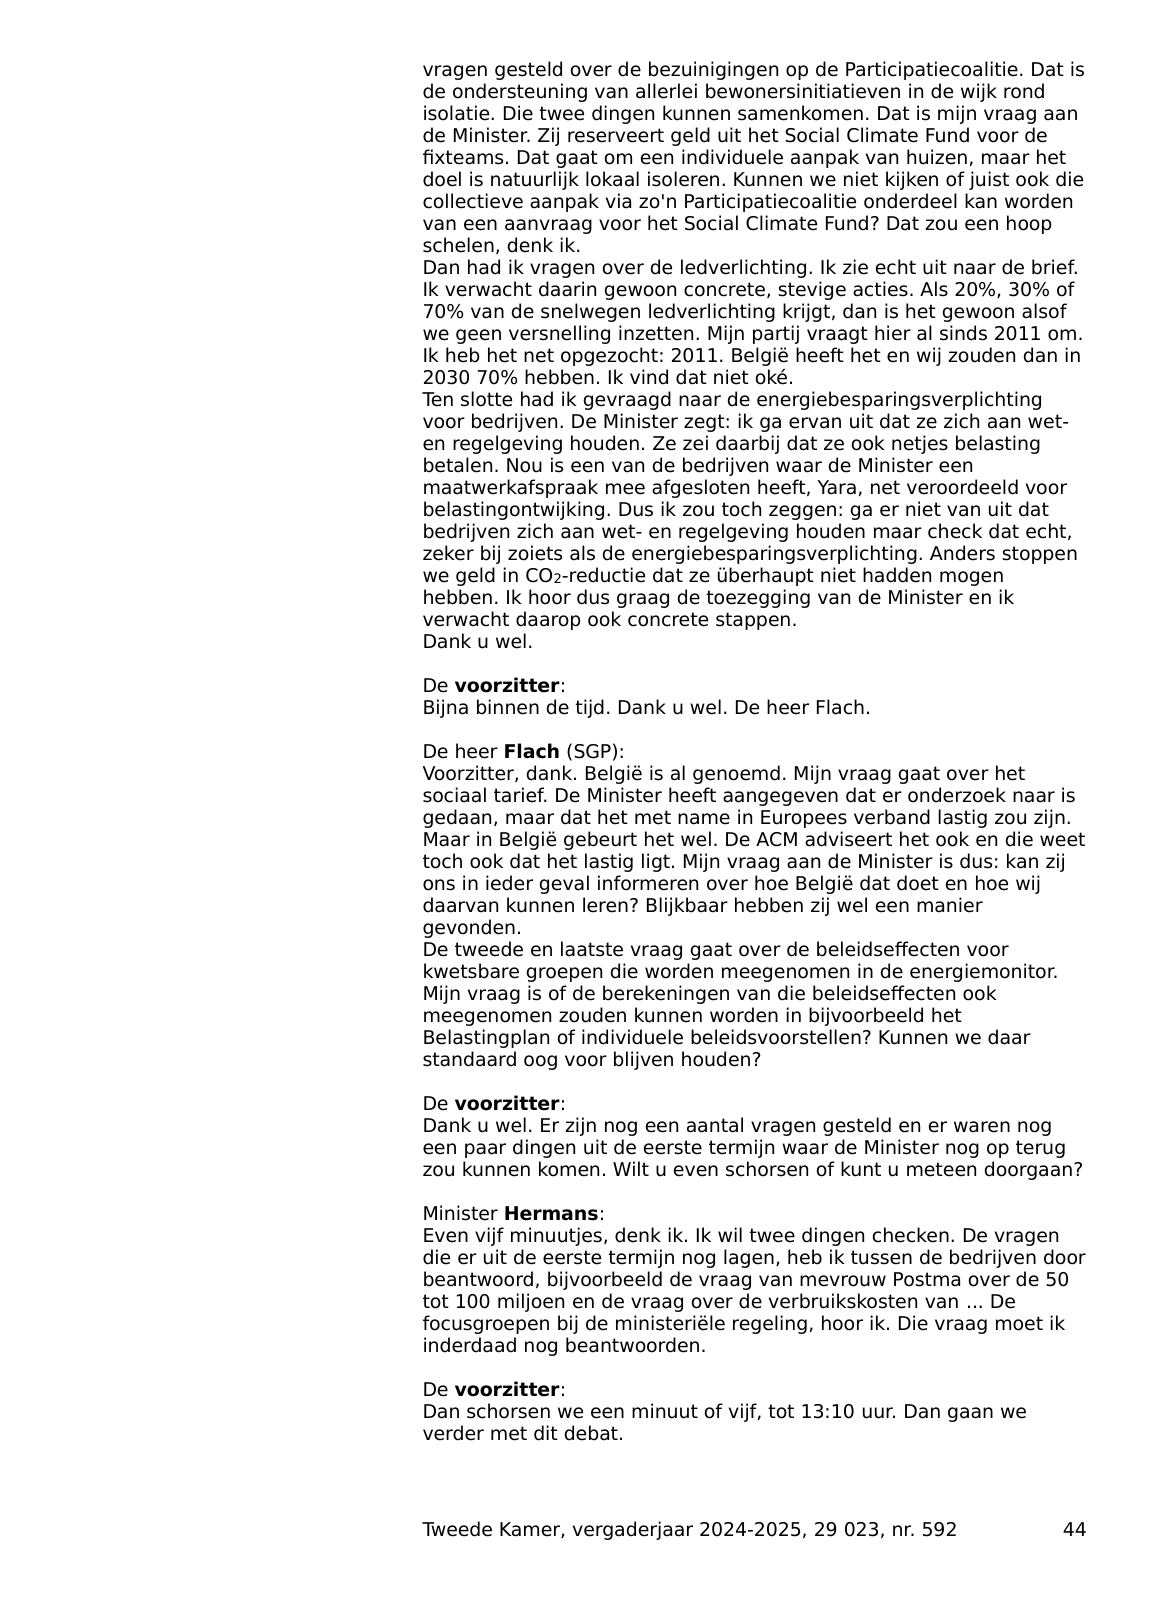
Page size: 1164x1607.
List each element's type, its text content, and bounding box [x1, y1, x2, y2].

text Even vijf minuutjes, denk ik. Ik wil twee dingen checken. De vragen die er uit de eerste termijn nog lagen, heb ik tussen de bedrijven door beantwoord, bijvoorbeeld de vraag van mevrouw Postma over de 50 tot 100 miljoen en de vraag over de verbruikskosten van ... De focusgroepen bij de ministeriële regeling, hoor ik. Die vraag moet ik inderdaad nog beantwoorden. [422, 1225, 1087, 1357]
text vragen gesteld over de bezuinigingen op de Participatiecoalitie. Dat is de ondersteuning van allerlei bewonersinitiatieven in de wijk rond isolatie. Die twee dingen kunnen samenkomen. Dat is mijn vraag aan de Minister. Zij reserveert geld uit het Social Climate Fund voor de fixteams. Dat gaat om een individuele aanpak van huizen, maar het doel is natuurlijk lokaal isoleren. Kunnen we niet kijken of juist ook die collectieve aanpak via zo'n Participatiecoalitie onderdeel kan worden van een aanvraag voor het Social Climate Fund? Dat zou een hoop schelen, denk ik. [422, 59, 1087, 257]
text Voorzitter, dank. België is al genoemd. Mijn vraag gaat over het sociaal tarief. De Minister heeft aangegeven dat er onderzoek naar is gedaan, maar dat het met name in Europees verband lastig zou zijn. Maar in België gebeurt het wel. De ACM adviseert het ook en die weet toch ook dat het lastig ligt. Mijn vraag aan de Minister is dus: kan zij ons in ieder geval informeren over hoe België dat doet en hoe wij daarvan kunnen leren? Blijkbaar hebben zij wel een manier gevonden. [422, 763, 1087, 939]
text Ten slotte had ik gevraagd naar de energiebesparingsverplichting voor bedrijven. De Minister zegt: ik ga ervan uit dat ze zich aan wet- en regelgeving houden. Ze zei daarbij dat ze ook netjes belasting betalen. Nou is een van de bedrijven waar de Minister een maatwerkafspraak mee afgesloten heeft, Yara, net veroordeeld voor belastingontwijking. Dus ik zou toch zeggen: ga er niet van uit dat bedrijven zich aan wet- en regelgeving houden maar check dat echt, zeker bij zoiets als de energiebesparingsverplichting. Anders stoppen we geld in CO2-reductie dat ze überhaupt niet hadden mogen hebben. Ik hoor dus graag de toezegging van de Minister en ik verwacht daarop ook concrete stappen. [422, 389, 1087, 631]
text Dank u wel. [422, 631, 1087, 652]
text Dan schorsen we een minuut of vijf, tot 13:10 uur. Dan gaan we verder met dit debat. [422, 1401, 1087, 1445]
text De voorzitter: [422, 675, 1087, 697]
text De voorzitter: [422, 1093, 1087, 1115]
text De voorzitter: [422, 1379, 1087, 1401]
text Dan had ik vragen over de ledverlichting. Ik zie echt uit naar de brief. Ik verwacht daarin gewoon concrete, stevige acties. Als 20%, 30% of 70% van de snelwegen ledverlichting krijgt, dan is het gewoon alsof we geen versnelling inzetten. Mijn partij vraagt hier al sinds 2011 om. Ik heb het net opgezocht: 2011. België heeft het en wij zouden dan in 2030 70% hebben. Ik vind dat niet oké. [422, 257, 1087, 389]
text Minister Hermans: [422, 1203, 1087, 1225]
text De heer Flach (SGP): [422, 741, 1087, 763]
text De tweede en laatste vraag gaat over de beleidseffecten voor kwetsbare groepen die worden meegenomen in de energiemonitor. Mijn vraag is of de berekeningen van die beleidseffecten ook meegenomen zouden kunnen worden in bijvoorbeeld het Belastingplan of individuele beleidsvoorstellen? Kunnen we daar standaard oog voor blijven houden? [422, 939, 1087, 1071]
text Bijna binnen de tijd. Dank u wel. De heer Flach. [422, 697, 1087, 719]
text Dank u wel. Er zijn nog een aantal vragen gesteld en er waren nog een paar dingen uit de eerste termijn waar de Minister nog op terug zou kunnen komen. Wilt u even schorsen of kunt u meteen doorgaan? [422, 1115, 1087, 1181]
